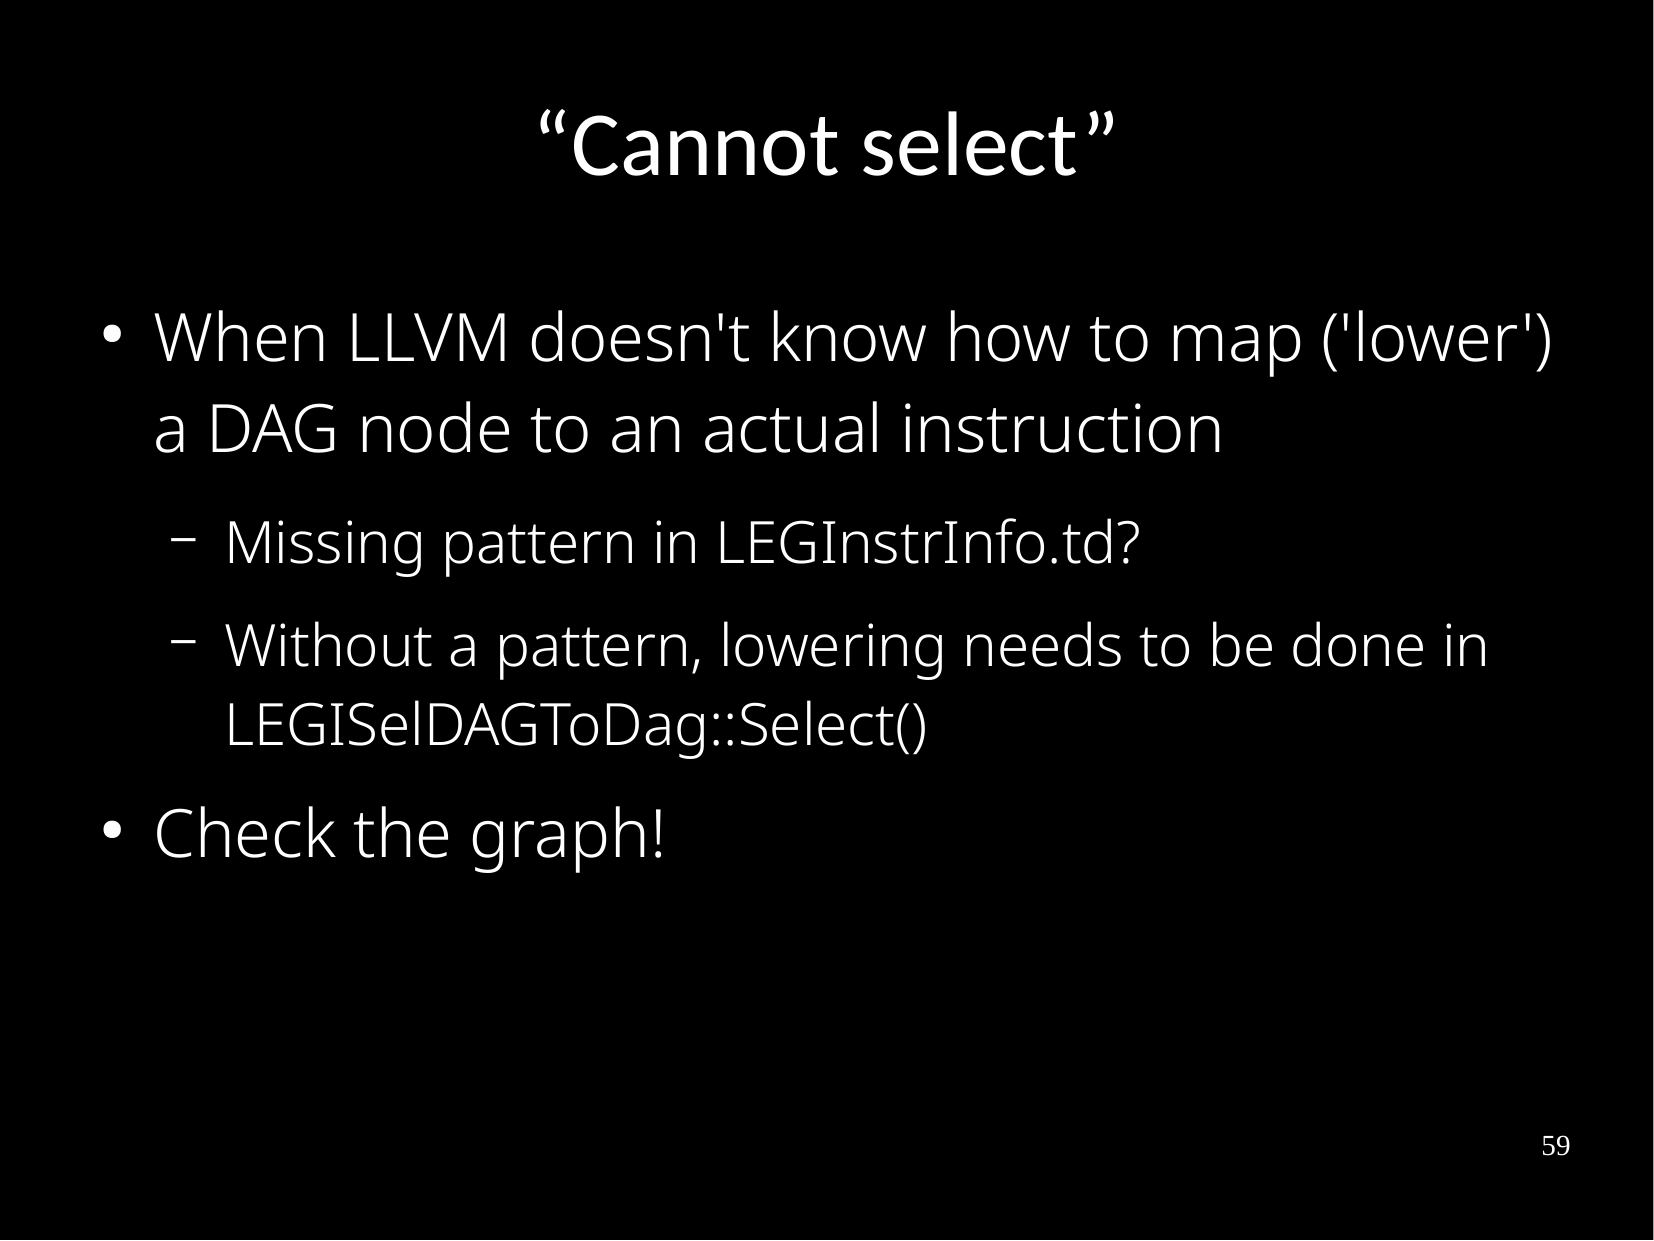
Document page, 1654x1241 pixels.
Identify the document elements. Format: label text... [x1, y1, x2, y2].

list When LLVM doesn't know how to map ('lower') a DAG node to an actual instruction Missing pattern in LEGInstrInfo.td? Without a pattern, lowering needs to be done in LEGISelDAGToDag::Select() Check the graph! [82, 290, 1571, 1010]
title “Cannot select” [82, 49, 1571, 257]
